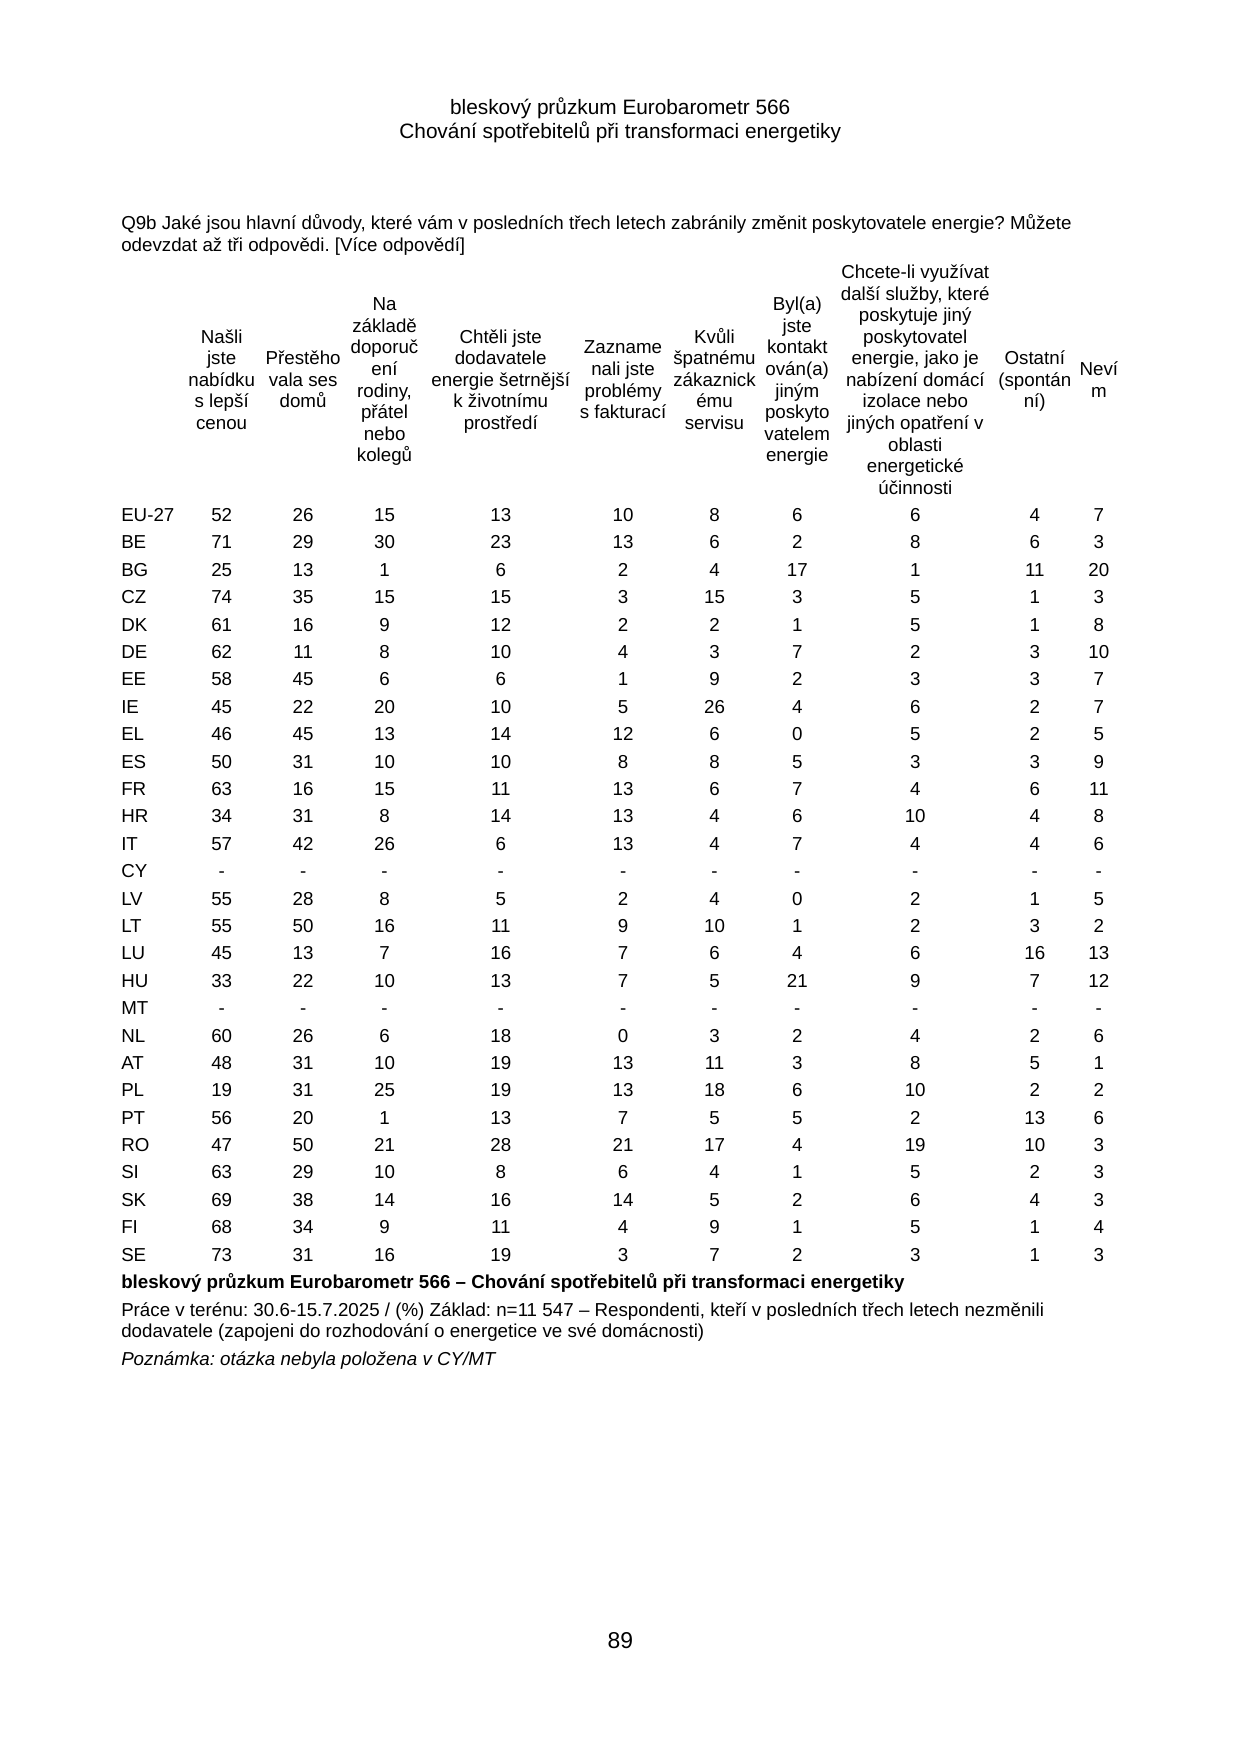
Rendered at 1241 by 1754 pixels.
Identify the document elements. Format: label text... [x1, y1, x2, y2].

table_cell 20 [1074, 556, 1123, 583]
table_cell 0 [576, 1021, 670, 1049]
table_cell 14 [344, 1186, 425, 1213]
table_cell 16 [995, 939, 1074, 967]
table_cell 6 [1074, 1104, 1123, 1131]
table_cell 9 [835, 967, 995, 994]
table_cell SE [118, 1241, 181, 1268]
table_cell 4 [670, 1159, 759, 1186]
table_cell 4 [759, 1131, 835, 1158]
table_cell 3 [835, 1241, 995, 1268]
table_cell 2 [576, 556, 670, 583]
table_cell 13 [425, 967, 576, 994]
table_cell RO [118, 1131, 181, 1158]
table_cell 16 [262, 775, 343, 802]
table_cell 7 [995, 967, 1074, 994]
table_cell 10 [670, 912, 759, 939]
table_cell 31 [262, 748, 343, 775]
table_cell EE [118, 665, 181, 693]
table_cell 11 [425, 775, 576, 802]
table_cell 4 [759, 939, 835, 967]
table_cell 28 [262, 885, 343, 912]
table_cell 10 [344, 1159, 425, 1186]
table_cell 6 [759, 802, 835, 830]
table_cell 3 [670, 1021, 759, 1049]
table_cell 68 [181, 1213, 262, 1241]
table_cell 13 [425, 1104, 576, 1131]
table_cell 58 [181, 665, 262, 693]
table_cell 2 [759, 665, 835, 693]
table_cell 2 [759, 1186, 835, 1213]
table_cell 3 [1074, 1186, 1123, 1213]
table_cell 13 [576, 802, 670, 830]
table_cell 38 [262, 1186, 343, 1213]
table_cell 4 [670, 802, 759, 830]
table_cell CZ [118, 583, 181, 611]
table_cell 62 [181, 638, 262, 665]
table_cell 13 [262, 939, 343, 967]
table_cell 3 [759, 583, 835, 611]
table_cell 10 [995, 1131, 1074, 1158]
table_cell 6 [344, 1021, 425, 1049]
table_cell 6 [835, 693, 995, 720]
table_cell IE [118, 693, 181, 720]
table_cell 50 [262, 912, 343, 939]
table_cell 5 [835, 1213, 995, 1241]
table_cell - [995, 994, 1074, 1021]
table_cell 33 [181, 967, 262, 994]
table_cell 7 [1074, 665, 1123, 693]
table_cell 63 [181, 775, 262, 802]
table_cell 6 [425, 556, 576, 583]
table_cell 10 [425, 638, 576, 665]
table_cell 2 [835, 638, 995, 665]
table_cell 10 [576, 501, 670, 528]
table_cell 2 [759, 528, 835, 556]
table_cell 5 [835, 1159, 995, 1186]
table_cell HU [118, 967, 181, 994]
table_cell 9 [670, 665, 759, 693]
table_cell Kvůli špatnému zákaznickému servisu [670, 258, 759, 501]
table_cell BE [118, 528, 181, 556]
table_cell - [1074, 857, 1123, 884]
table_cell 26 [262, 501, 343, 528]
table_cell 6 [995, 528, 1074, 556]
table_cell [118, 258, 181, 501]
table_cell CY [118, 857, 181, 884]
table_cell 60 [181, 1021, 262, 1049]
table_cell 26 [262, 1021, 343, 1049]
table_cell 2 [1074, 1076, 1123, 1104]
table_cell 8 [835, 1049, 995, 1076]
table_cell 26 [670, 693, 759, 720]
table_cell 2 [670, 611, 759, 638]
table_cell 4 [576, 638, 670, 665]
table_cell - [576, 994, 670, 1021]
table_cell 11 [425, 1213, 576, 1241]
table_cell 5 [759, 1104, 835, 1131]
table_cell - [344, 994, 425, 1021]
table_cell - [670, 994, 759, 1021]
table_cell 1 [344, 556, 425, 583]
table_cell 45 [262, 720, 343, 747]
table_cell 2 [835, 1104, 995, 1131]
table_cell 6 [670, 528, 759, 556]
table_cell 3 [576, 1241, 670, 1268]
table_cell 5 [670, 1186, 759, 1213]
table_cell 4 [759, 693, 835, 720]
table_cell FR [118, 775, 181, 802]
table_cell 21 [576, 1131, 670, 1158]
table_cell 14 [576, 1186, 670, 1213]
table_cell 15 [344, 775, 425, 802]
table_cell 45 [181, 693, 262, 720]
table_cell 35 [262, 583, 343, 611]
table_cell 1 [835, 556, 995, 583]
table_cell 8 [1074, 611, 1123, 638]
table_cell 4 [1074, 1213, 1123, 1241]
table_cell 2 [995, 1159, 1074, 1186]
table_cell AT [118, 1049, 181, 1076]
table_cell 3 [995, 912, 1074, 939]
table_cell 6 [344, 665, 425, 693]
table_cell 5 [1074, 720, 1123, 747]
table_cell 2 [759, 1021, 835, 1049]
table_cell 15 [670, 583, 759, 611]
table_cell 2 [995, 1021, 1074, 1049]
table_cell - [262, 857, 343, 884]
table_cell 18 [670, 1076, 759, 1104]
table_cell 13 [576, 1049, 670, 1076]
table_header Q9b Jaké jsou hlavní důvody, které vám v posledních třech letech zabránily změnit poskytovatele energie? Můžete odevzdat až tři odpovědi. [Více odpovědí] [118, 209, 1123, 258]
table_cell HR [118, 802, 181, 830]
table_cell 12 [1074, 967, 1123, 994]
table_cell 16 [262, 611, 343, 638]
table_cell 4 [995, 1186, 1074, 1213]
table_cell 2 [995, 693, 1074, 720]
table_cell 17 [759, 556, 835, 583]
table_cell 22 [262, 693, 343, 720]
table_cell 18 [425, 1021, 576, 1049]
table_cell 6 [759, 501, 835, 528]
table_cell 1 [995, 611, 1074, 638]
table_cell 73 [181, 1241, 262, 1268]
table_cell 57 [181, 830, 262, 857]
table_cell Zaznamenali jste problémy s fakturací [576, 258, 670, 501]
table_cell 6 [835, 501, 995, 528]
table_cell 56 [181, 1104, 262, 1131]
table_cell 4 [670, 885, 759, 912]
table_cell 10 [344, 967, 425, 994]
table_cell 13 [576, 775, 670, 802]
table_cell bleskový průzkum Eurobarometr 566 – Chování spotřebitelů při transformaci energetiky [118, 1268, 1123, 1295]
table_cell 7 [576, 939, 670, 967]
table_cell PL [118, 1076, 181, 1104]
table_cell 6 [425, 665, 576, 693]
table_cell 13 [344, 720, 425, 747]
table_cell 4 [835, 830, 995, 857]
table_cell 6 [759, 1076, 835, 1104]
table_cell 55 [181, 885, 262, 912]
table_cell 10 [1074, 638, 1123, 665]
table_cell 5 [835, 720, 995, 747]
table_cell 34 [181, 802, 262, 830]
table_cell 7 [576, 1104, 670, 1131]
table_cell 4 [576, 1213, 670, 1241]
table_cell 48 [181, 1049, 262, 1076]
table_cell 22 [262, 967, 343, 994]
table_cell 17 [670, 1131, 759, 1158]
table_cell Nevím [1074, 258, 1123, 501]
table_cell 16 [425, 939, 576, 967]
table_cell Přestěhovala ses domů [262, 258, 343, 501]
table_cell - [835, 994, 995, 1021]
table_cell 1 [995, 1241, 1074, 1268]
table_cell 8 [425, 1159, 576, 1186]
table_cell 45 [262, 665, 343, 693]
table_cell 1 [1074, 1049, 1123, 1076]
table_cell 3 [670, 638, 759, 665]
table_cell 5 [670, 1104, 759, 1131]
table_cell 10 [425, 748, 576, 775]
table_cell 3 [759, 1049, 835, 1076]
table_cell 13 [995, 1104, 1074, 1131]
table_cell IT [118, 830, 181, 857]
table_cell 5 [576, 693, 670, 720]
table_cell 14 [425, 802, 576, 830]
table_cell EU-27 [118, 501, 181, 528]
table_cell - [670, 857, 759, 884]
table_cell 3 [1074, 583, 1123, 611]
table_cell - [262, 994, 343, 1021]
table_cell 10 [425, 693, 576, 720]
table_cell FI [118, 1213, 181, 1241]
table_cell NL [118, 1021, 181, 1049]
table_cell Práce v terénu: 30.6-15.7.2025 / (%) Základ: n=11 547 – Respondenti, kteří v posledních třech letech nezměnili dodavatele (zapojeni do rozhodování o energetice ve své domácnosti) [118, 1295, 1123, 1344]
table_cell - [759, 857, 835, 884]
table_cell 7 [576, 967, 670, 994]
table_cell 4 [835, 775, 995, 802]
table_cell 31 [262, 1241, 343, 1268]
table_cell 5 [835, 611, 995, 638]
table_cell 3 [1074, 1159, 1123, 1186]
table_cell Chcete-li využívat další služby, které poskytuje jiný poskytovatel energie, jako je nabízení domácí izolace nebo jiných opatření v oblasti energetické účinnosti [835, 258, 995, 501]
table_cell 13 [1074, 939, 1123, 967]
table_cell - [181, 994, 262, 1021]
table_cell 19 [425, 1241, 576, 1268]
table_cell 8 [1074, 802, 1123, 830]
table_cell 11 [262, 638, 343, 665]
table_cell 5 [995, 1049, 1074, 1076]
table_cell 2 [835, 912, 995, 939]
table_cell 1 [759, 912, 835, 939]
table_cell 10 [835, 1076, 995, 1104]
table_cell 8 [670, 501, 759, 528]
table_cell 45 [181, 939, 262, 967]
table_cell 47 [181, 1131, 262, 1158]
table_cell 6 [670, 775, 759, 802]
table_cell 13 [576, 528, 670, 556]
table_cell DK [118, 611, 181, 638]
table_cell 6 [1074, 1021, 1123, 1049]
table_cell 10 [344, 748, 425, 775]
table_cell 6 [835, 1186, 995, 1213]
table_cell 4 [670, 556, 759, 583]
table_cell 8 [344, 885, 425, 912]
table_cell 3 [835, 748, 995, 775]
table_cell PT [118, 1104, 181, 1131]
table_cell 13 [262, 556, 343, 583]
table_cell 1 [344, 1104, 425, 1131]
table_cell 26 [344, 830, 425, 857]
table_cell 19 [835, 1131, 995, 1158]
table_cell 21 [344, 1131, 425, 1158]
table_cell 46 [181, 720, 262, 747]
table_cell SK [118, 1186, 181, 1213]
table_cell 16 [344, 1241, 425, 1268]
table_cell 9 [670, 1213, 759, 1241]
table_cell 16 [344, 912, 425, 939]
table_cell 9 [1074, 748, 1123, 775]
table_cell 34 [262, 1213, 343, 1241]
table_cell 23 [425, 528, 576, 556]
table_cell - [425, 857, 576, 884]
table_cell - [1074, 994, 1123, 1021]
table_cell 31 [262, 1076, 343, 1104]
table_cell 15 [425, 583, 576, 611]
table_cell 9 [344, 611, 425, 638]
table_cell 11 [425, 912, 576, 939]
table_cell 3 [1074, 528, 1123, 556]
table_cell LV [118, 885, 181, 912]
table_cell 20 [262, 1104, 343, 1131]
table_cell 29 [262, 528, 343, 556]
table_cell 3 [995, 638, 1074, 665]
table_cell 2 [1074, 912, 1123, 939]
table_cell 5 [670, 967, 759, 994]
table_cell - [835, 857, 995, 884]
table_cell - [995, 857, 1074, 884]
table_cell 6 [1074, 830, 1123, 857]
table_cell 1 [759, 611, 835, 638]
table_cell 25 [344, 1076, 425, 1104]
table_cell 1 [759, 1213, 835, 1241]
table_cell 6 [670, 939, 759, 967]
table_cell 12 [425, 611, 576, 638]
table_cell 19 [181, 1076, 262, 1104]
table_cell 31 [262, 1049, 343, 1076]
table_cell 1 [576, 665, 670, 693]
table_cell 3 [995, 748, 1074, 775]
table_cell 1 [995, 1213, 1074, 1241]
table_cell 12 [576, 720, 670, 747]
table_cell 13 [576, 830, 670, 857]
table_cell 1 [995, 885, 1074, 912]
table_cell 3 [576, 583, 670, 611]
table_cell 3 [835, 665, 995, 693]
table_cell 0 [759, 885, 835, 912]
table_cell 8 [576, 748, 670, 775]
table_cell 52 [181, 501, 262, 528]
table_cell 7 [759, 638, 835, 665]
table_cell - [344, 857, 425, 884]
table_cell 7 [759, 775, 835, 802]
table_cell 2 [995, 1076, 1074, 1104]
table_cell 2 [759, 1241, 835, 1268]
table_cell 1 [759, 1159, 835, 1186]
table_cell 4 [835, 1021, 995, 1049]
table_cell 4 [995, 802, 1074, 830]
table_cell 8 [344, 638, 425, 665]
table_cell 6 [425, 830, 576, 857]
table_cell 13 [576, 1076, 670, 1104]
table_cell ES [118, 748, 181, 775]
table_cell 50 [262, 1131, 343, 1158]
table_cell 25 [181, 556, 262, 583]
table_cell 15 [344, 583, 425, 611]
table_cell Našli jste nabídku s lepší cenou [181, 258, 262, 501]
table_cell 15 [344, 501, 425, 528]
table_cell Ostatní (spontánní) [995, 258, 1074, 501]
table_cell 16 [425, 1186, 576, 1213]
table_cell 42 [262, 830, 343, 857]
table_cell LU [118, 939, 181, 967]
table_cell 21 [759, 967, 835, 994]
table_cell 11 [995, 556, 1074, 583]
table_cell - [759, 994, 835, 1021]
table_cell 10 [344, 1049, 425, 1076]
table_cell 8 [670, 748, 759, 775]
table_cell 19 [425, 1076, 576, 1104]
table_cell 2 [835, 885, 995, 912]
table_cell 1 [995, 583, 1074, 611]
table_cell Poznámka: otázka nebyla položena v CY/MT [118, 1344, 1123, 1372]
table_cell 11 [670, 1049, 759, 1076]
table_cell 0 [759, 720, 835, 747]
table_cell 61 [181, 611, 262, 638]
table_cell - [181, 857, 262, 884]
table_cell 6 [835, 939, 995, 967]
table_cell 2 [576, 611, 670, 638]
table_cell BG [118, 556, 181, 583]
table_cell 29 [262, 1159, 343, 1186]
table_cell 4 [995, 830, 1074, 857]
table_cell 8 [835, 528, 995, 556]
table_cell 7 [344, 939, 425, 967]
table_cell 20 [344, 693, 425, 720]
table_cell 2 [995, 720, 1074, 747]
table_cell 4 [670, 830, 759, 857]
table_cell LT [118, 912, 181, 939]
table_cell 7 [759, 830, 835, 857]
table_cell 19 [425, 1049, 576, 1076]
table_cell 3 [1074, 1131, 1123, 1158]
table_cell 7 [1074, 693, 1123, 720]
table_cell 5 [1074, 885, 1123, 912]
table_cell 11 [1074, 775, 1123, 802]
table_cell 14 [425, 720, 576, 747]
table_cell 28 [425, 1131, 576, 1158]
table_cell 9 [576, 912, 670, 939]
table_cell 13 [425, 501, 576, 528]
table_cell 5 [759, 748, 835, 775]
table_cell 4 [995, 501, 1074, 528]
table_cell MT [118, 994, 181, 1021]
table_cell 3 [995, 665, 1074, 693]
table_cell Byl(a) jste kontaktován(a) jiným poskytovatelem energie [759, 258, 835, 501]
table_cell 74 [181, 583, 262, 611]
table_cell 8 [344, 802, 425, 830]
table_cell 50 [181, 748, 262, 775]
table_cell - [576, 857, 670, 884]
table_cell 2 [576, 885, 670, 912]
table_cell SI [118, 1159, 181, 1186]
table_cell 7 [670, 1241, 759, 1268]
table_cell DE [118, 638, 181, 665]
table_cell 71 [181, 528, 262, 556]
table_cell 9 [344, 1213, 425, 1241]
table_cell 3 [1074, 1241, 1123, 1268]
table_cell 6 [995, 775, 1074, 802]
table_cell 55 [181, 912, 262, 939]
table_cell 10 [835, 802, 995, 830]
table_cell EL [118, 720, 181, 747]
table_cell 5 [425, 885, 576, 912]
table_cell 6 [576, 1159, 670, 1186]
table_cell Na základě doporučení rodiny, přátel nebo kolegů [344, 258, 425, 501]
table_cell 7 [1074, 501, 1123, 528]
table_cell 5 [835, 583, 995, 611]
table_cell 6 [670, 720, 759, 747]
table_cell 31 [262, 802, 343, 830]
table_cell 63 [181, 1159, 262, 1186]
table_cell Chtěli jste dodavatele energie šetrnější k životnímu prostředí [425, 258, 576, 501]
table_cell - [425, 994, 576, 1021]
table_cell 30 [344, 528, 425, 556]
table_cell 69 [181, 1186, 262, 1213]
